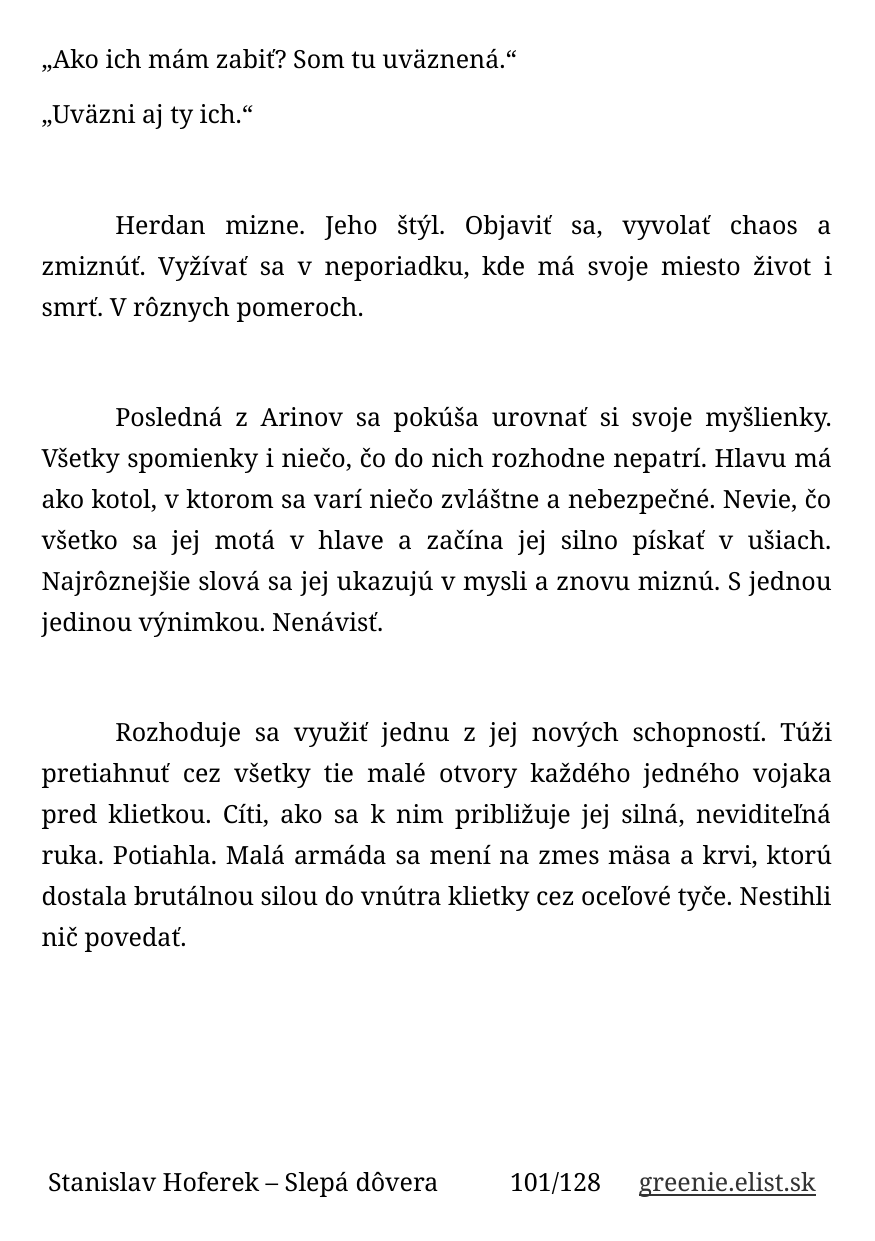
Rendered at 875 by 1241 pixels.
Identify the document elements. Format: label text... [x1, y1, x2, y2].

text Posledná z Arinov sa pokúša urovnať si svoje myšlienky. Všetky spomienky i niečo, čo do nich rozhodne nepatrí. Hlavu má ako kotol, v ktorom sa varí niečo zvláštne a nebezpečné. Nevie, čo všetko sa jej motá v hlave a začína jej silno pískať v ušiach. Najrôznejšie slová sa jej ukazujú v mysli a znovu miznú. S jednou jedinou výnimkou. Nenávisť. [41, 400, 833, 638]
text „Ako ich mám zabiť? Som tu uväznená.“ [41, 41, 833, 75]
text Rozhoduje sa využiť jednu z jej nových schopností. Túži pretiahnuť cez všetky tie malé otvory každého jedného vojaka pred klietkou. Cíti, ako sa k nim približuje jej silná, neviditeľná ruka. Potiahla. Malá armáda sa mení na zmes mäsa a krvi, ktorú dostala brutálnou silou do vnútra klietky cez oceľové tyče. Nestihli nič povedať. [41, 715, 833, 953]
text „Uväzni aj ty ich.“ [41, 97, 833, 131]
text Herdan mizne. Jeho štýl. Objaviť sa, vyvolať chaos a zmiznúť. Vyžívať sa v neporiadku, kde má svoje miesto život i smrť. V rôznych pomeroch. [41, 208, 833, 323]
